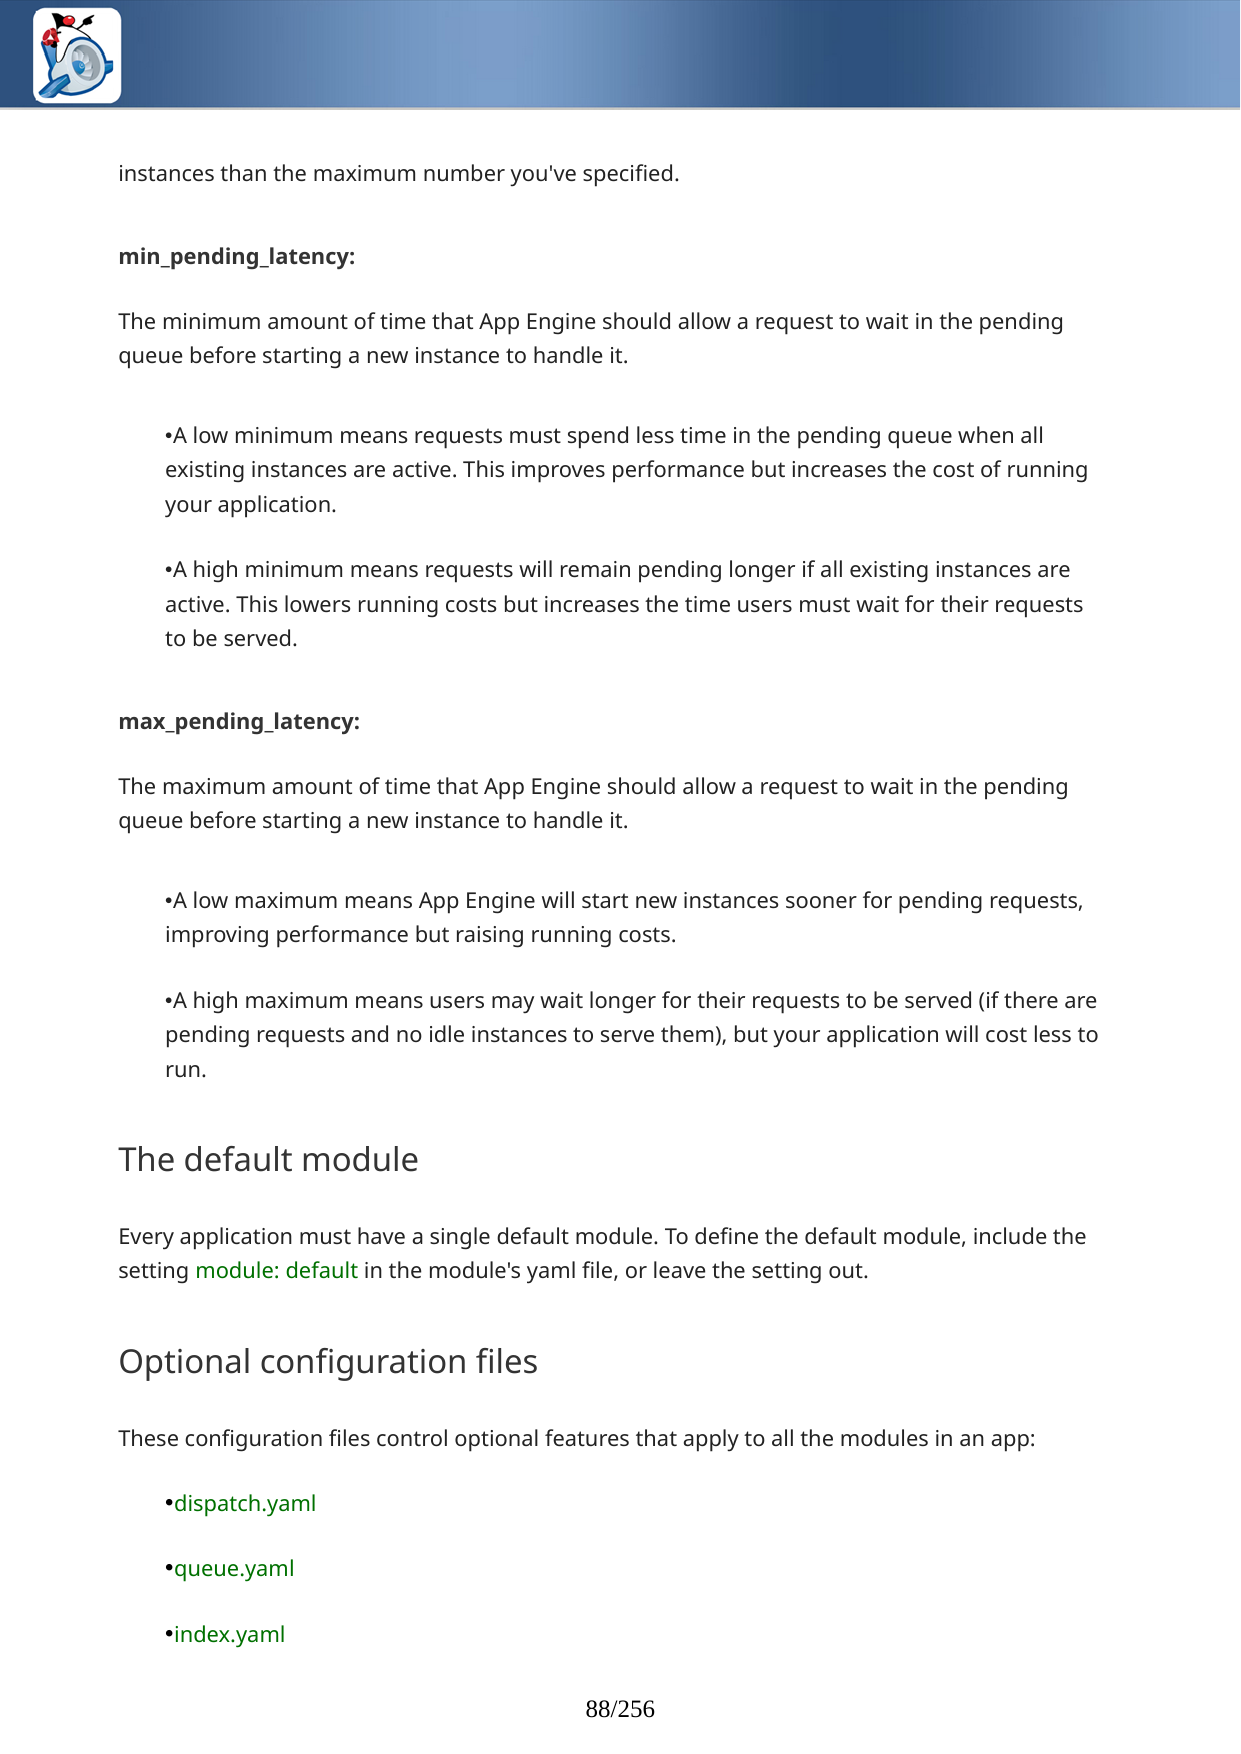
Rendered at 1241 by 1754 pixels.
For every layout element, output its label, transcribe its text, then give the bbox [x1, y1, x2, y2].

list The maximum amount of time that App Engine should allow a request to wait in the pending queue before starting a new instance to handle it. [118, 767, 1122, 835]
subtitle max_pending_latency: [118, 706, 1122, 736]
list The minimum amount of time that App Engine should allow a request to wait in the pending queue before starting a new instance to handle it. [118, 302, 1122, 370]
picture [0, 0, 1241, 110]
subtitle The default module [118, 1137, 1122, 1181]
list A low minimum means requests must spend less time in the pending queue when all existing instances are active. This improves performance but increases the cost of running your application. [118, 415, 1106, 518]
list index.yaml [118, 1614, 1106, 1648]
list dispatch.yaml [118, 1483, 1106, 1517]
text instances than the maximum number you've specified. [118, 153, 1122, 188]
subtitle Optional configuration files [118, 1338, 1122, 1383]
text These configuration files control optional features that apply to all the modules in an app: [118, 1418, 1122, 1453]
list A high minimum means requests will remain pending longer if all existing instances are active. This lowers running costs but increases the time users must wait for their requests to be served. [118, 550, 1106, 653]
text Every application must have a single default module. To define the default module, include the setting module: default in the module's yaml file, or leave the setting out. [118, 1217, 1122, 1285]
list queue.yaml [118, 1548, 1106, 1583]
list A high maximum means users may wait longer for their requests to be served (if there are pending requests and no idle instances to serve them), but your application will cost less to run. [118, 980, 1106, 1083]
list A low maximum means App Engine will start new instances sooner for pending requests, improving performance but raising running costs. [118, 880, 1106, 949]
subtitle min_pending_latency: [118, 241, 1122, 271]
